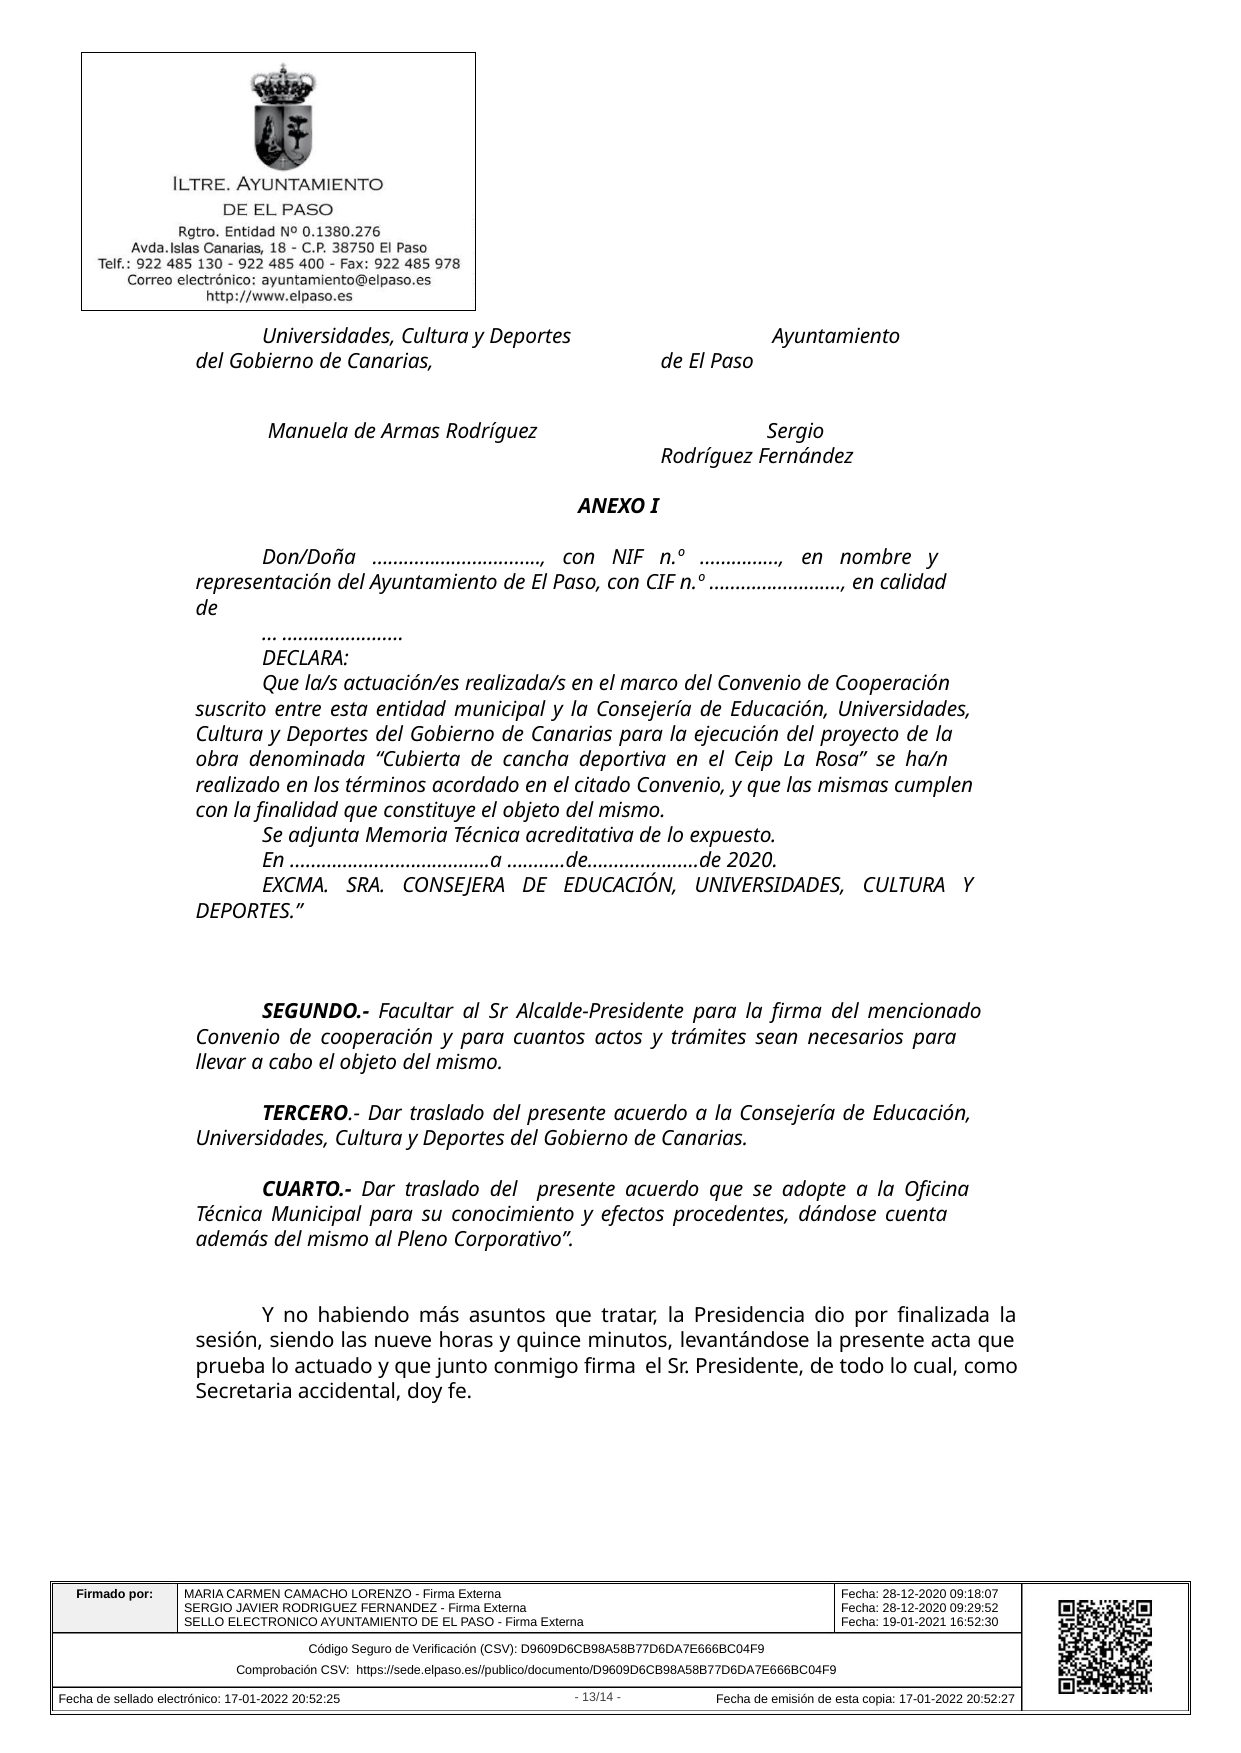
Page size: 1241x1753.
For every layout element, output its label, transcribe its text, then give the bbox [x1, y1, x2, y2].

text Universidades, Cultura y Deportes del Gobierno de Canarias. [195, 1126, 1070, 1150]
text Y no habiendo más asuntos que tratar, la Presidencia dio por finalizada la [262, 1303, 1070, 1327]
text SEGUNDO.- Facultar al Sr Alcalde-Presidente para la firma del mencionado [262, 999, 1070, 1024]
text sesión, siendo las nueve horas y quince minutos, levantándose la presente acta que [195, 1328, 1070, 1353]
text Ayuntamiento [772, 324, 940, 348]
text Secretaria accidental, doy fe. [195, 1379, 1070, 1403]
text Convenio de cooperación y para cuantos actos y trámites sean necesarios para [195, 1025, 1070, 1049]
text Cultura y Deportes del Gobierno de Canarias para la ejecución del proyecto de la [195, 722, 1070, 746]
text obra denominada “Cubierta de cancha deportiva en el Ceip La Rosa” se ha/n [195, 747, 1070, 772]
text EXCMA. SRA. CONSEJERA DE EDUCACIÓN, UNIVERSIDADES, CULTURA Y [262, 873, 1070, 898]
text Don/Doña ………………………….., con NIF n.º ……………, en nombre y [262, 545, 1070, 569]
text DECLARA: [262, 646, 388, 671]
text Fecha de emisión de esta copia: 17-01-2022 20:52:27 [716, 1692, 1040, 1706]
text prueba lo actuado y que junto conmigo firma el Sr. Presidente, de todo lo cual, como [195, 1353, 1070, 1378]
text TERCERO.- Dar traslado del presente acuerdo a la Consejería de Educación, [262, 1100, 1070, 1125]
text CUARTO.- Dar traslado del presente acuerdo que se adopte a la Oficina [262, 1176, 1070, 1201]
text SERGIO JAVIER RODRIGUEZ FERNANDEZ - Firma Externa [184, 1601, 613, 1615]
text suscrito entre esta entidad municipal y la Consejería de Educación, Universidades, [195, 696, 1070, 721]
text llevar a cabo el objeto del mismo. [195, 1050, 1070, 1075]
text ANEXO I [578, 493, 687, 519]
text Fecha: 28-12-2020 09:18:07 [841, 1587, 1022, 1601]
picture [82, 53, 475, 310]
text Universidades, Cultura y Deportes [262, 324, 619, 348]
text con la finalidad que constituye el objeto del mismo. [195, 797, 1070, 822]
text … [262, 621, 282, 645]
text de [195, 595, 1070, 620]
text DEPORTES.” [195, 899, 1070, 923]
text Fecha: 19-01-2021 16:52:30 [841, 1615, 1022, 1629]
text Se adjunta Memoria Técnica acreditativa de lo expuesto. [262, 823, 863, 847]
text ………………….. [282, 621, 464, 645]
text SELLO ELECTRONICO AYUNTAMIENTO DE EL PASO - Firma Externa [184, 1615, 613, 1629]
text Técnica Municipal para su conocimiento y efectos procedentes, dándose cuenta [195, 1202, 1070, 1226]
text Firmado por: [76, 1587, 172, 1601]
text Fecha: 28-12-2020 09:29:52 [841, 1601, 1022, 1615]
picture [51, 1582, 1190, 1714]
text Que la/s actuación/es realizada/s en el marco del Convenio de Cooperación [262, 671, 1070, 696]
text realizado en los términos acordado en el citado Convenio, y que las mismas cumplen [195, 772, 1070, 797]
text - 13/14 - [574, 1691, 640, 1705]
text Código Seguro de Verificación (CSV): D9609D6CB98A58B77D6DA7E666BC04F9 [308, 1642, 863, 1656]
text además del mismo al Pleno Corporativo”. [195, 1227, 1070, 1252]
text Fecha de sellado electrónico: 17-01-2022 20:52:25 [58, 1692, 365, 1706]
text En ………………………………..a ………..de………………...de 2020. [262, 848, 1070, 873]
text Manuela de Armas Rodríguez [268, 418, 589, 443]
text del Gobierno de Canarias, [195, 349, 619, 373]
text Comprobación CSV: https://sede.elpaso.es//publico/documento/D9609D6CB98A58B77D6DA7E666BC04F9 [236, 1663, 863, 1677]
text Rodríguez Fernández [660, 444, 895, 468]
text MARIA CARMEN CAMACHO LORENZO - Firma Externa [184, 1587, 613, 1601]
text Sergio [767, 418, 940, 443]
text representación del Ayuntamiento de El Paso, con CIF n.º ……………………., en calidad [195, 570, 1070, 595]
text de El Paso [660, 349, 787, 373]
